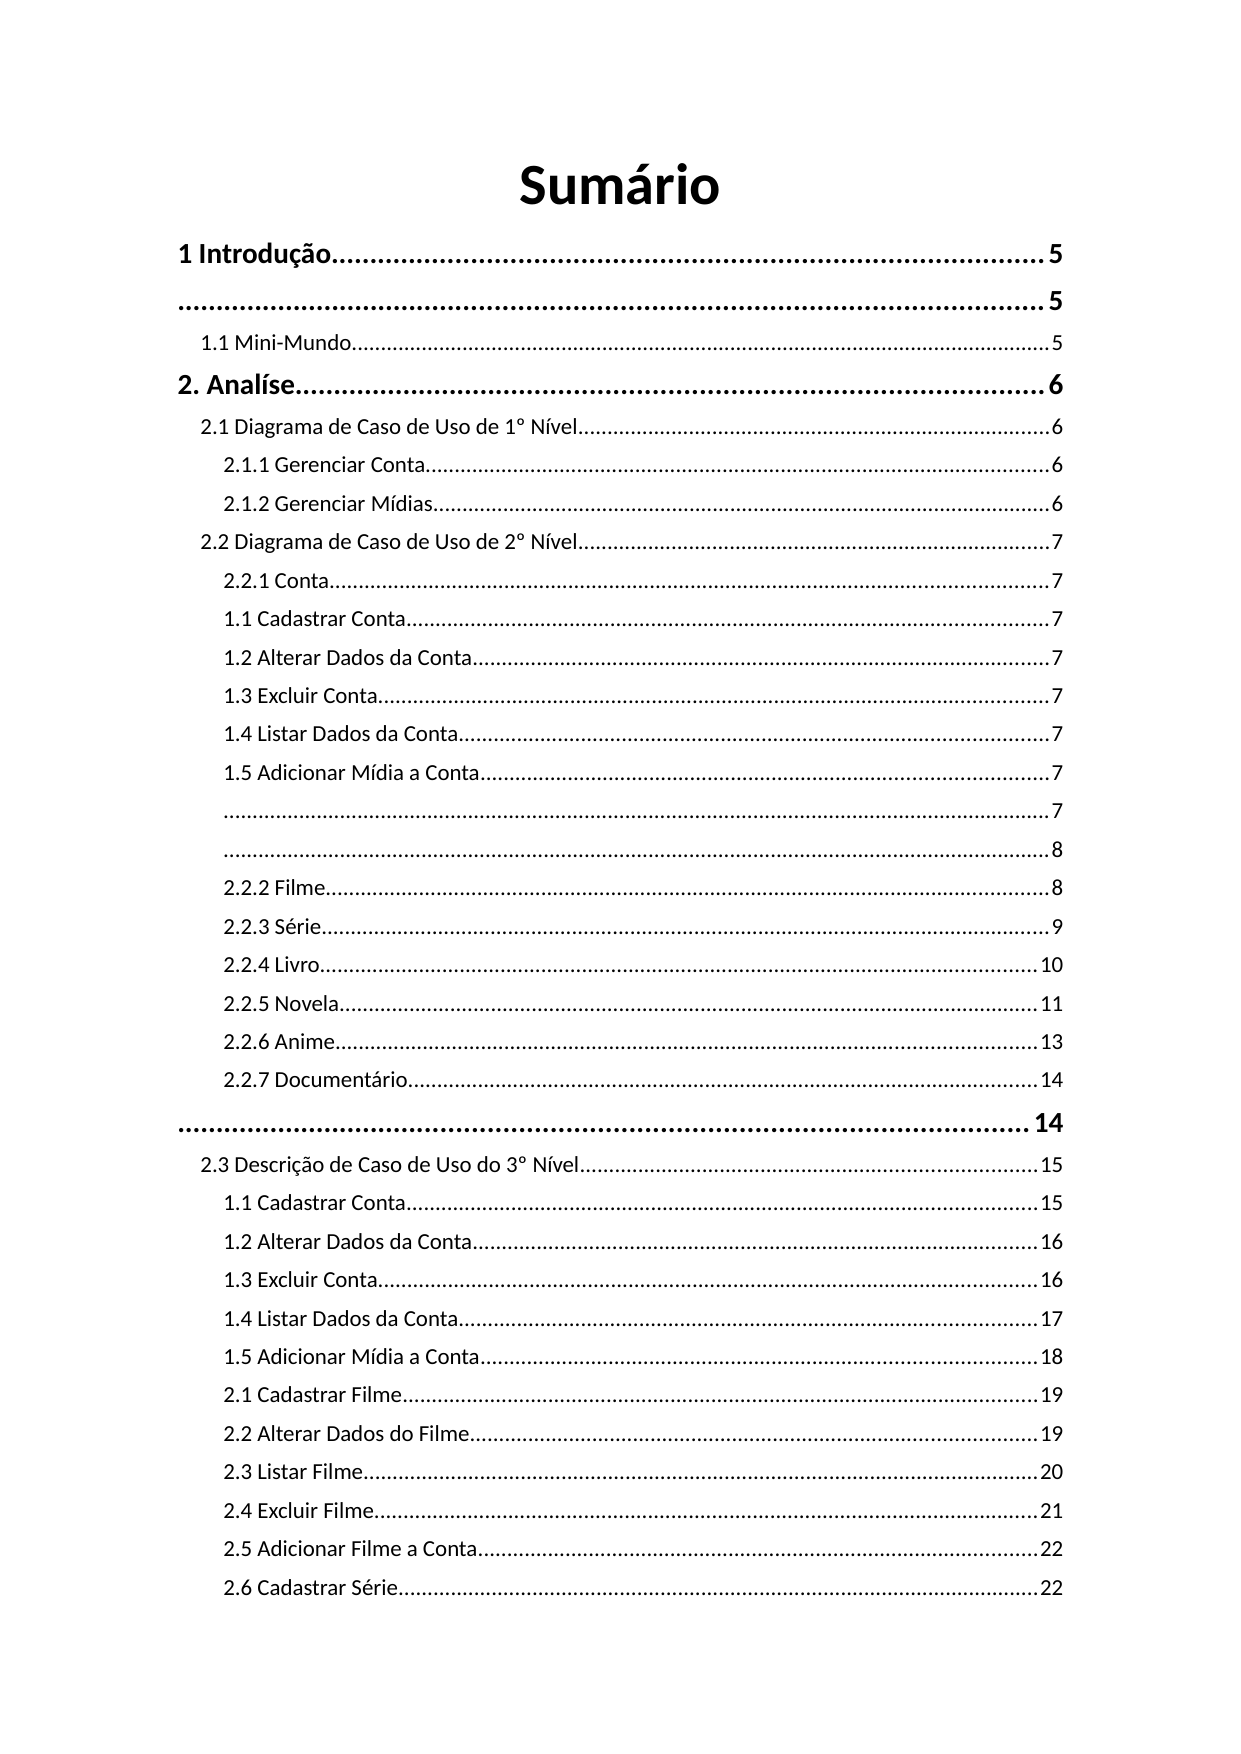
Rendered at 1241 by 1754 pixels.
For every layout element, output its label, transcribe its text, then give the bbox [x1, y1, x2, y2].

text 8 [223, 835, 1063, 863]
text 1.3 Excluir Conta 16 [223, 1265, 1063, 1293]
text 1.1 Cadastrar Conta 7 [223, 604, 1063, 632]
text 2.2.4 Livro 10 [223, 950, 1063, 978]
text 1 Introdução 5 [177, 236, 1063, 271]
text 2.2.3 Série 9 [223, 912, 1063, 940]
text 1.2 Alterar Dados da Conta 7 [223, 643, 1063, 671]
text 1.5 Adicionar Mídia a Conta 18 [223, 1342, 1063, 1370]
subtitle Sumário [177, 148, 1063, 219]
text 2.4 Excluir Filme 21 [223, 1496, 1063, 1524]
text 2.3 Descrição de Caso de Uso do 3º Nível 15 [200, 1150, 1063, 1178]
text 1.2 Alterar Dados da Conta 16 [223, 1227, 1063, 1255]
text 1.1 Cadastrar Conta 15 [223, 1188, 1063, 1216]
text 1.5 Adicionar Mídia a Conta 7 [223, 758, 1063, 786]
text 2.1 Cadastrar Filme 19 [223, 1381, 1063, 1409]
text 2.2.6 Anime 13 [223, 1027, 1063, 1055]
text 2.1.1 Gerenciar Conta 6 [223, 451, 1063, 478]
text 7 [223, 796, 1063, 824]
text 1.1 Mini-Mundo 5 [200, 328, 1063, 356]
text 5 [177, 282, 1063, 317]
text 2. Analíse 6 [177, 366, 1063, 402]
text 2.2.5 Novela 11 [223, 989, 1063, 1017]
text 1.3 Excluir Conta 7 [223, 681, 1063, 709]
text 2.5 Adicionar Filme a Conta 22 [223, 1534, 1063, 1562]
text 2.2.1 Conta 7 [223, 566, 1063, 594]
text 2.3 Listar Filme 20 [223, 1457, 1063, 1486]
text 1.4 Listar Dados da Conta 17 [223, 1304, 1063, 1332]
text 1.4 Listar Dados da Conta 7 [223, 719, 1063, 748]
text 2.6 Cadastrar Série 22 [223, 1573, 1063, 1601]
text 2.1.2 Gerenciar Mídias 6 [223, 489, 1063, 517]
text 2.2.2 Filme 8 [223, 873, 1063, 901]
text 2.2.7 Documentário 14 [223, 1066, 1063, 1093]
text 2.2 Alterar Dados do Filme 19 [223, 1419, 1063, 1447]
text 2.2 Diagrama de Caso de Uso de 2º Nível 7 [200, 527, 1063, 555]
text 2.1 Diagrama de Caso de Uso de 1º Nível 6 [200, 412, 1063, 440]
text 14 [177, 1104, 1063, 1139]
